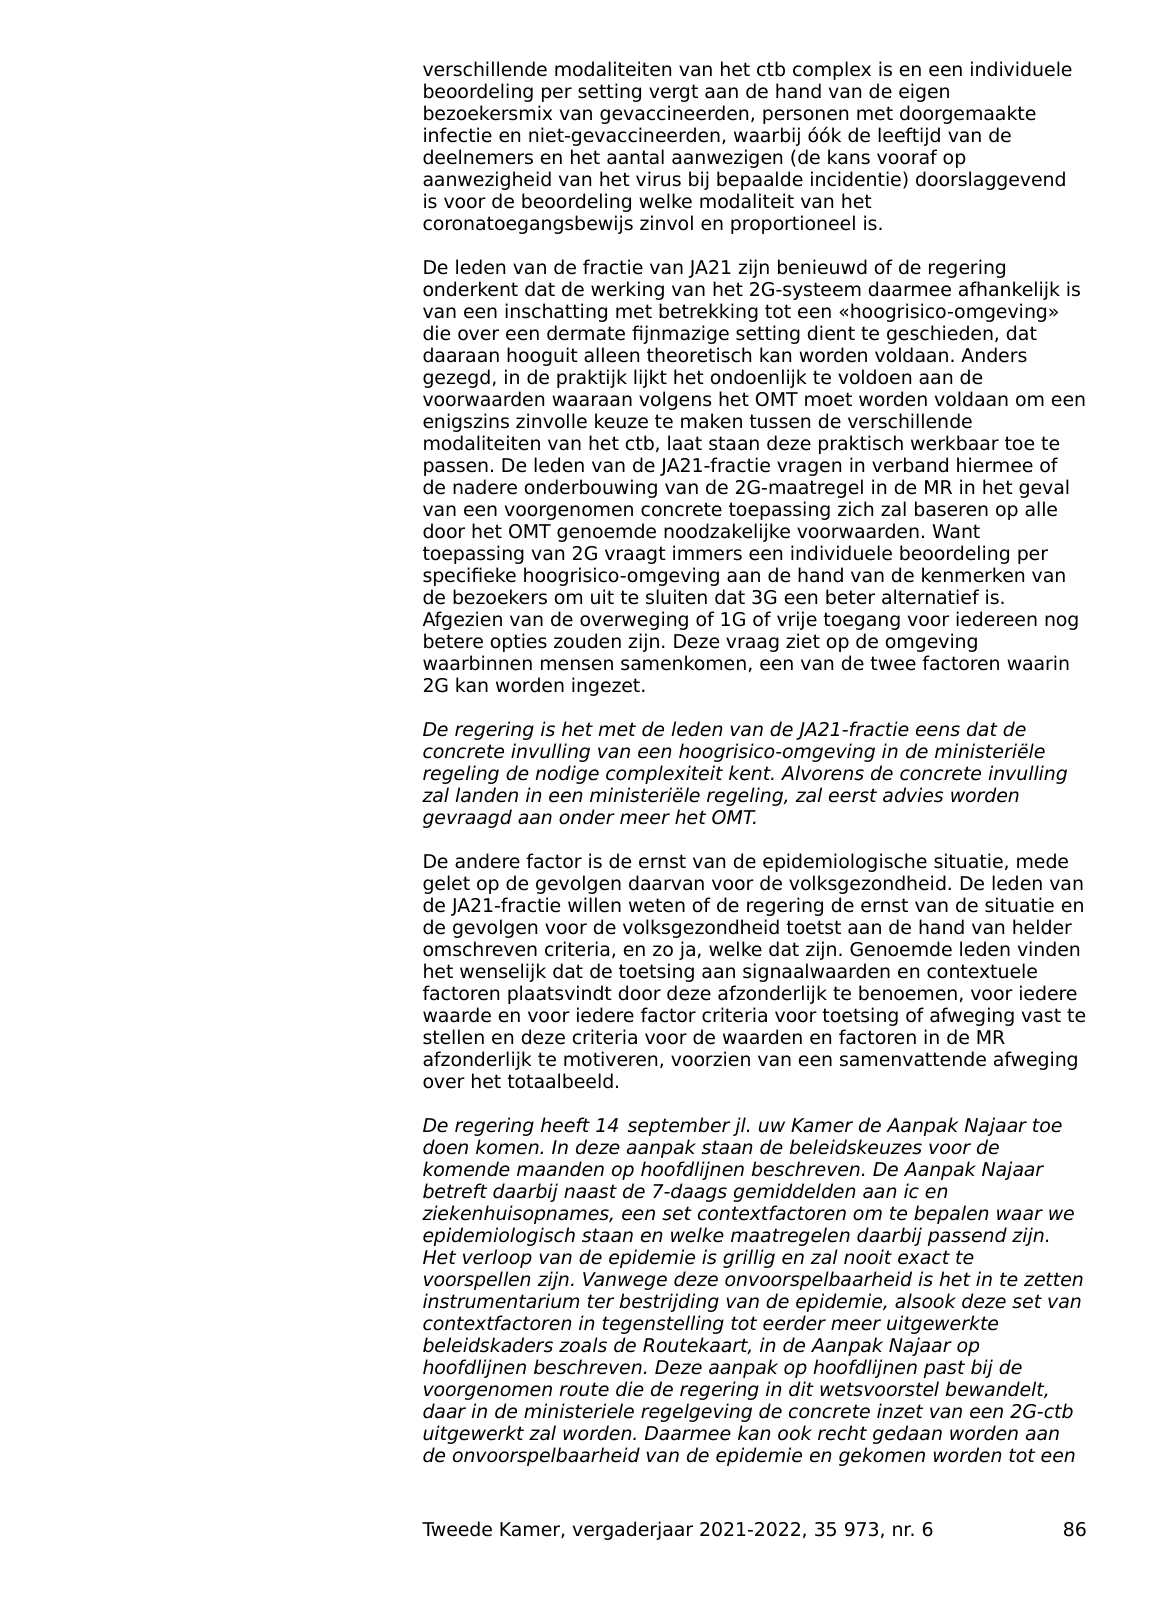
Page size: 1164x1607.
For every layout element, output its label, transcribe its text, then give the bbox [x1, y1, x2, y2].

text De regering is het met de leden van de JA21-fractie eens dat de concrete invulling van een hoogrisico-omgeving in de ministeriële regeling de nodige complexiteit kent. Alvorens de concrete invulling zal landen in een ministeriële regeling, zal eerst advies worden gevraagd aan onder meer het OMT. [422, 719, 1087, 829]
text De andere factor is de ernst van de epidemiologische situatie, mede gelet op de gevolgen daarvan voor de volksgezondheid. De leden van de JA21-fractie willen weten of de regering de ernst van de situatie en de gevolgen voor de volksgezondheid toetst aan de hand van helder omschreven criteria, en zo ja, welke dat zijn. Genoemde leden vinden het wenselijk dat de toetsing aan signaalwaarden en contextuele factoren plaatsvindt door deze afzonderlijk te benoemen, voor iedere waarde en voor iedere factor criteria voor toetsing of afweging vast te stellen en deze criteria voor de waarden en factoren in de MR afzonderlijk te motiveren, voorzien van een samenvattende afweging over het totaalbeeld. [422, 851, 1087, 1093]
text verschillende modaliteiten van het ctb complex is en een individuele beoordeling per setting vergt aan de hand van de eigen bezoekersmix van gevaccineerden, personen met doorgemaakte infectie en niet-gevaccineerden, waarbij óók de leeftijd van de deelnemers en het aantal aanwezigen (de kans vooraf op aanwezigheid van het virus bij bepaalde incidentie) doorslaggevend is voor de beoordeling welke modaliteit van het coronatoegangsbewijs zinvol en proportioneel is. [422, 59, 1087, 235]
text De leden van de fractie van JA21 zijn benieuwd of de regering onderkent dat de werking van het 2G-systeem daarmee afhankelijk is van een inschatting met betrekking tot een «hoogrisico-omgeving» die over een dermate fijnmazige setting dient te geschieden, dat daaraan hooguit alleen theoretisch kan worden voldaan. Anders gezegd, in de praktijk lijkt het ondoenlijk te voldoen aan de voorwaarden waaraan volgens het OMT moet worden voldaan om een enigszins zinvolle keuze te maken tussen de verschillende modaliteiten van het ctb, laat staan deze praktisch werkbaar toe te passen. De leden van de JA21-fractie vragen in verband hiermee of de nadere onderbouwing van de 2G-maatregel in de MR in het geval van een voorgenomen concrete toepassing zich zal baseren op alle door het OMT genoemde noodzakelijke voorwaarden. Want toepassing van 2G vraagt immers een individuele beoordeling per specifieke hoogrisico-omgeving aan de hand van de kenmerken van de bezoekers om uit te sluiten dat 3G een beter alternatief is. Afgezien van de overweging of 1G of vrije toegang voor iedereen nog betere opties zouden zijn. Deze vraag ziet op de omgeving waarbinnen mensen samenkomen, een van de twee factoren waarin 2G kan worden ingezet. [422, 257, 1087, 697]
text De regering heeft 14 september jl. uw Kamer de Aanpak Najaar toe doen komen. In deze aanpak staan de beleidskeuzes voor de komende maanden op hoofdlijnen beschreven. De Aanpak Najaar betreft daarbij naast de 7-daags gemiddelden aan ic en ziekenhuisopnames, een set contextfactoren om te bepalen waar we epidemiologisch staan en welke maatregelen daarbij passend zijn. Het verloop van de epidemie is grillig en zal nooit exact te voorspellen zijn. Vanwege deze onvoorspelbaarheid is het in te zetten instrumentarium ter bestrijding van de epidemie, alsook deze set van contextfactoren in tegenstelling tot eerder meer uitgewerkte beleidskaders zoals de Routekaart, in de Aanpak Najaar op hoofdlijnen beschreven. Deze aanpak op hoofdlijnen past bij de voorgenomen route die de regering in dit wetsvoorstel bewandelt, daar in de ministeriele regelgeving de concrete inzet van een 2G-ctb uitgewerkt zal worden. Daarmee kan ook recht gedaan worden aan de onvoorspelbaarheid van de epidemie en gekomen worden tot een [422, 1115, 1087, 1467]
